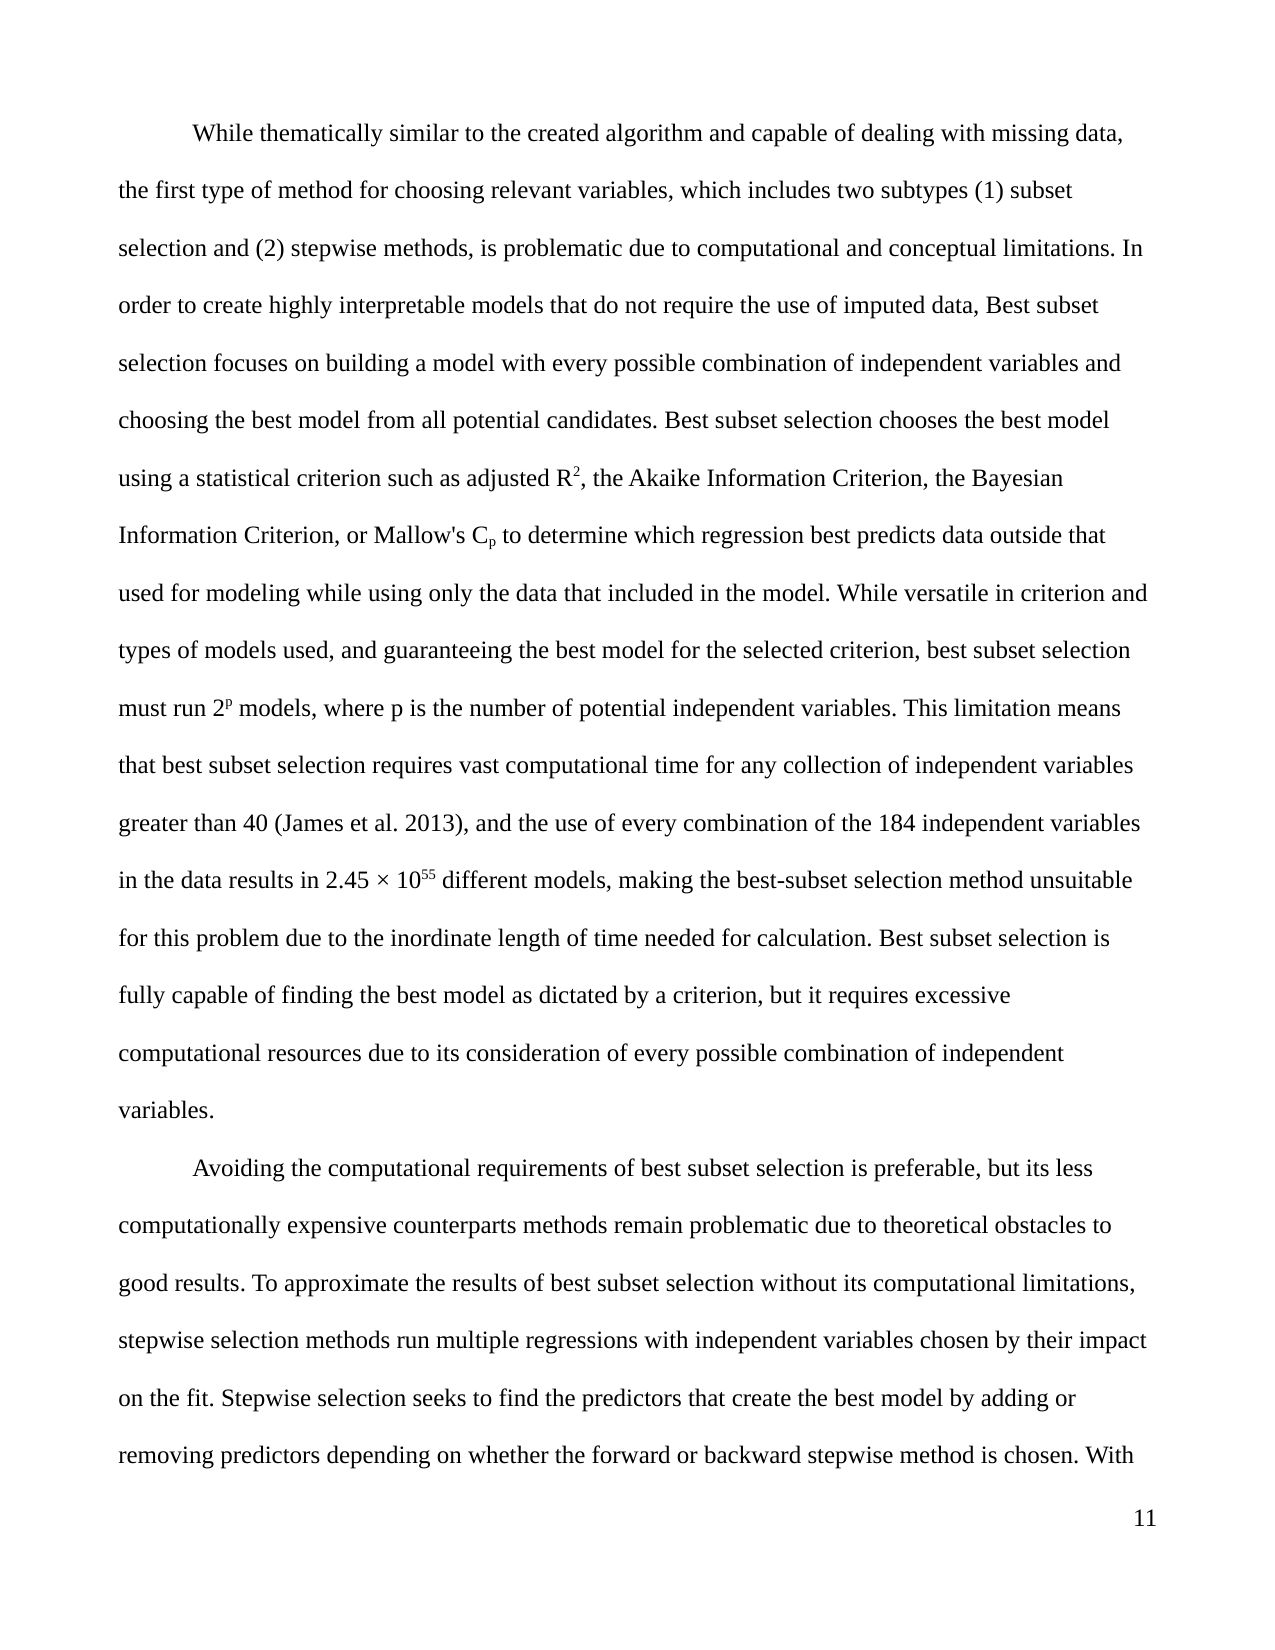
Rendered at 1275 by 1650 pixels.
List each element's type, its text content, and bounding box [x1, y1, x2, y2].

text While thematically similar to the created algorithm and capable of dealing with missing data, the first type of method for choosing relevant variables, which includes two subtypes (1) subset selection and (2) stepwise methods, is problematic due to computational and conceptual limitations. In order to create highly interpretable models that do not require the use of imputed data, Best subset selection focuses on building a model with every possible combination of independent variables and choosing the best model from all potential candidates. Best subset selection chooses the best model using a statistical criterion such as adjusted R2, the Akaike Information Criterion, the Bayesian Information Criterion, or Mallow's Cp to determine which regression best predicts data outside that used for modeling while using only the data that included in the model. While versatile in criterion and types of models used, and guaranteeing the best model for the selected criterion, best subset selection must run 2p models, where p is the number of potential independent variables. This limitation means that best subset selection requires vast computational time for any collection of independent variables greater than 40 (James et al. 2013), and the use of every combination of the 184 independent variables in the data results in 2.45 × 1055 different models, making the best-subset selection method unsuitable for this problem due to the inordinate length of time needed for calculation. Best subset selection is fully capable of finding the best model as dictated by a criterion, but it requires excessive computational resources due to its consideration of every possible combination of independent variables. [118, 118, 1157, 1124]
text Avoiding the computational requirements of best subset selection is preferable, but its less computationally expensive counterparts methods remain problematic due to theoretical obstacles to good results. To approximate the results of best subset selection without its computational limitations, stepwise selection methods run multiple regressions with independent variables chosen by their impact on the fit. Stepwise selection seeks to find the predictors that create the best model by adding or removing predictors depending on whether the forward or backward stepwise method is chosen. With [118, 1153, 1157, 1469]
